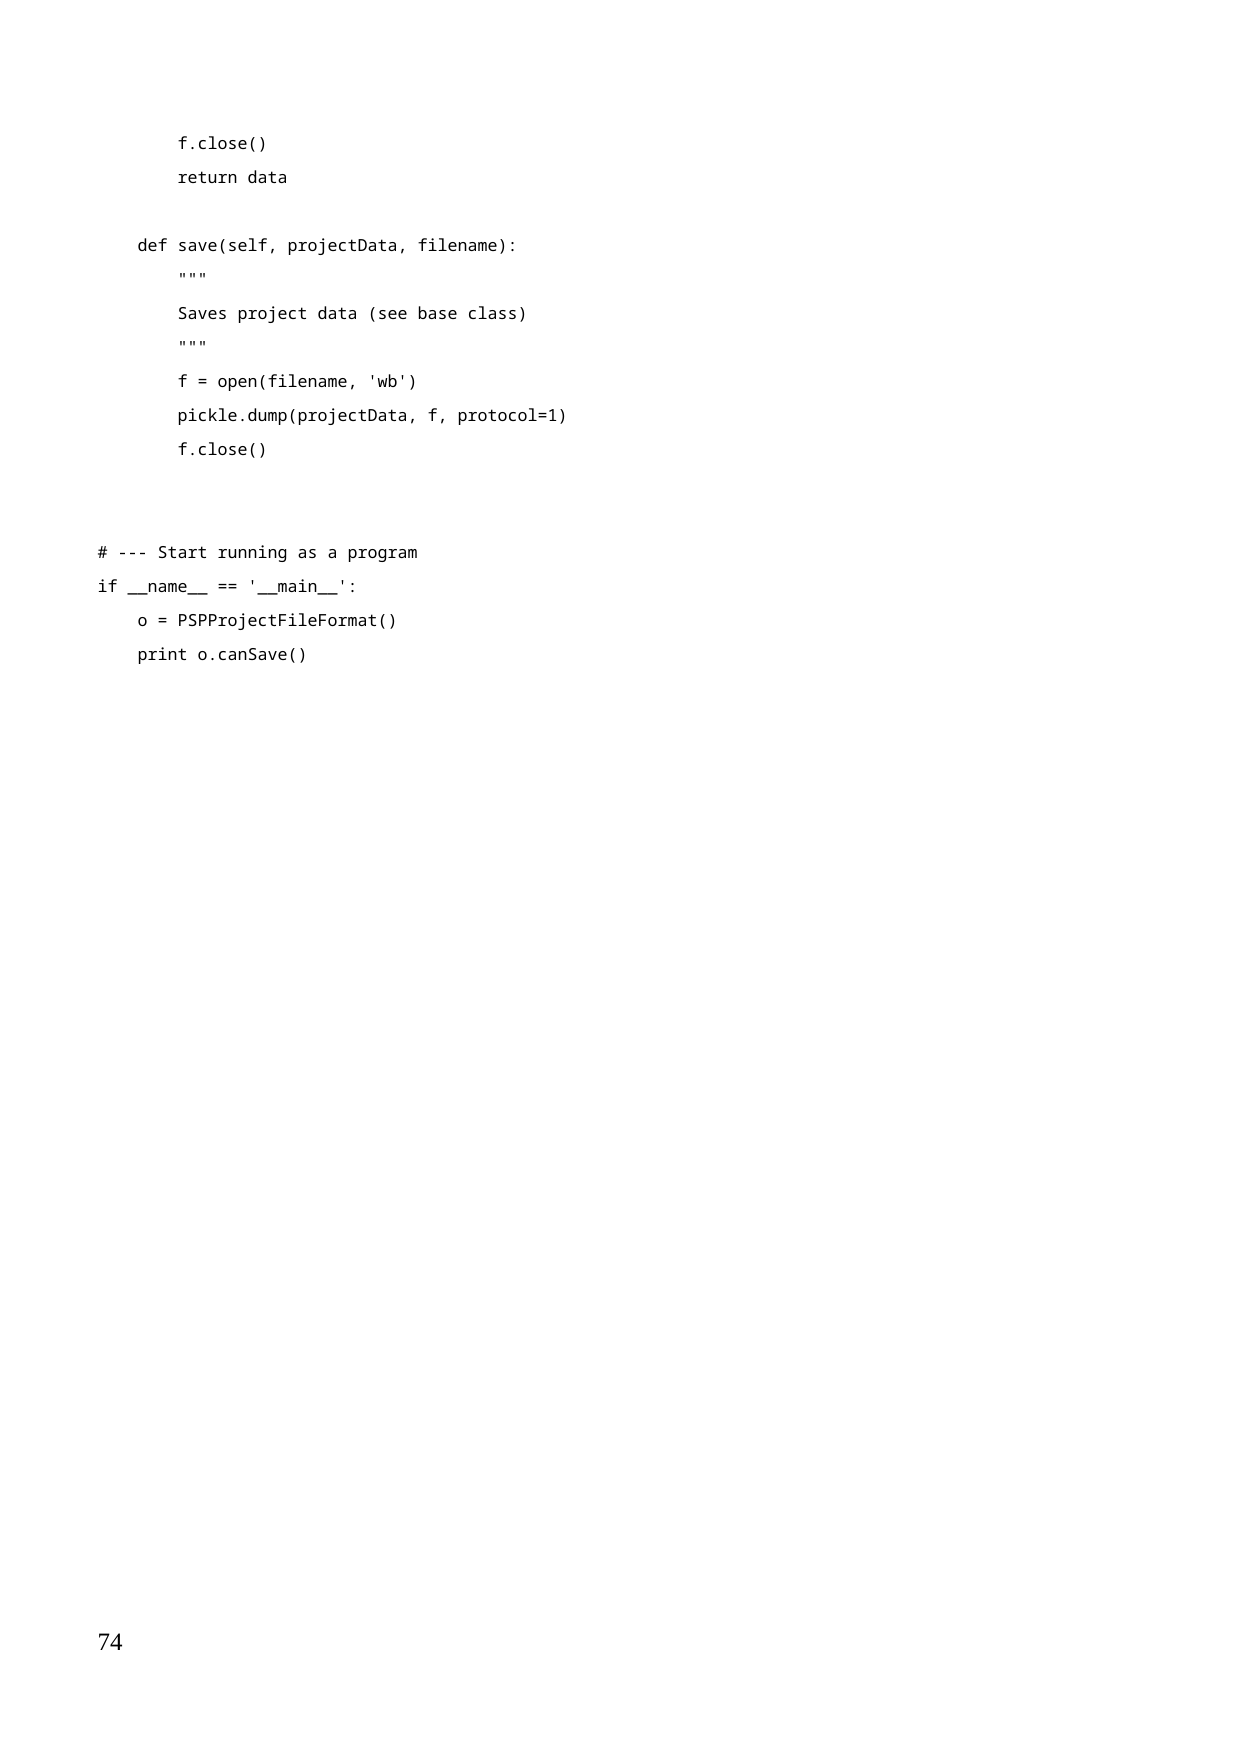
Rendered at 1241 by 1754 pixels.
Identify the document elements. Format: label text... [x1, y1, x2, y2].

text o = PSPProjectFileFormat() [97, 608, 1113, 631]
text # --- Start running as a program [97, 540, 1113, 563]
text Saves project data (see base class) [97, 302, 1113, 324]
text if __name__ == '__main__': [97, 574, 1113, 597]
text return data [97, 166, 1113, 188]
text f.close() [97, 131, 1113, 154]
text def save(self, projectData, filename): [97, 234, 1113, 256]
text f.close() [97, 438, 1113, 461]
text print o.canSave() [97, 642, 1113, 665]
text f = open(filename, 'wb') [97, 370, 1113, 393]
text pickle.dump(projectData, f, protocol=1) [97, 404, 1113, 427]
text """ [97, 268, 1113, 290]
text """ [97, 336, 1113, 358]
